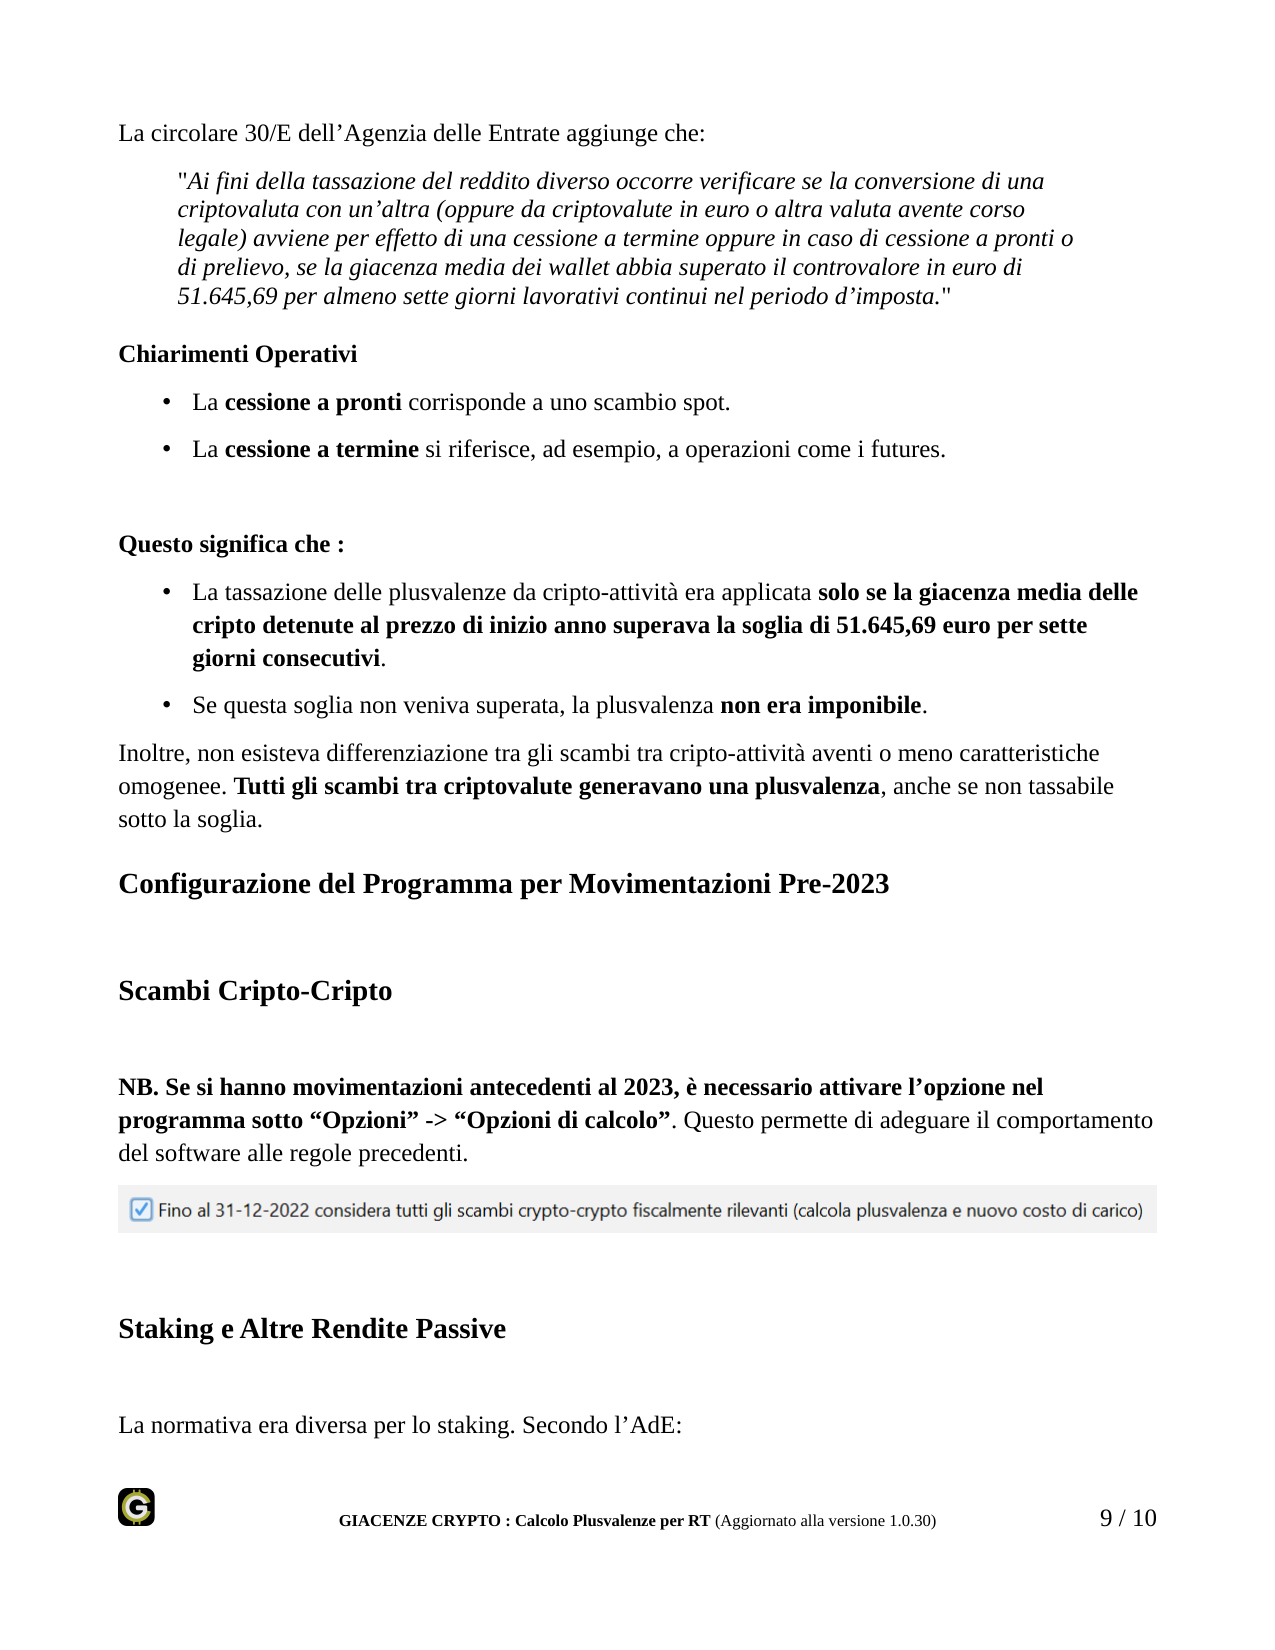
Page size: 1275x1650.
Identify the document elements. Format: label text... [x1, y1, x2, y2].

text Inoltre, non esisteva differenziazione tra gli scambi tra cripto-attività aventi o meno caratteristiche omogenee. Tutti gli scambi tra criptovalute generavano una plusvalenza, anche se non tassabile sotto la soglia. [118, 738, 1157, 833]
subtitle Configurazione del Programma per Movimentazioni Pre-2023 [118, 866, 1157, 900]
text "Ai fini della tassazione del reddito diverso occorre verificare se la conversione di una criptovaluta con un’altra (oppure da criptovalute in euro o altra valuta avente corso legale) avviene per effetto di una cessione a termine oppure in caso di cessione a pronti o di prelievo, se la giacenza media dei wallet abbia superato il controvalore in euro di 51.645,69 per almeno sette giorni lavorativi continui nel periodo d’imposta." [177, 166, 1098, 309]
subtitle Staking e Altre Rendite Passive [118, 1311, 1157, 1345]
list Se questa soglia non veniva superata, la plusvalenza non era imponibile. [162, 691, 1157, 719]
text NB. Se si hanno movimentazioni antecedenti al 2023, è necessario attivare l’opzione nel programma sotto “Opzioni” -> “Opzioni di calcolo”. Questo permette di adeguare il comportamento del software alle regole precedenti. [118, 1072, 1157, 1167]
text Questo significa che : [118, 529, 1157, 558]
picture [118, 1488, 155, 1526]
subtitle Scambi Cripto-Cripto [118, 973, 1157, 1006]
picture [118, 1185, 1157, 1233]
text Chiarimenti Operativi [118, 339, 1157, 368]
list La cessione a pronti corrisponde a uno scambio spot. [162, 387, 1157, 415]
text La normativa era diversa per lo staking. Secondo l’AdE: [118, 1411, 1157, 1439]
list La cessione a termine si riferisce, ad esempio, a operazioni come i futures. [162, 434, 1157, 463]
list La tassazione delle plusvalenze da cripto-attività era applicata solo se la giacenza media delle cripto detenute al prezzo di inizio anno superava la soglia di 51.645,69 euro per sette giorni consecutivi. [162, 577, 1157, 672]
text La circolare 30/E dell’Agenzia delle Entrate aggiunge che: [118, 118, 1157, 147]
